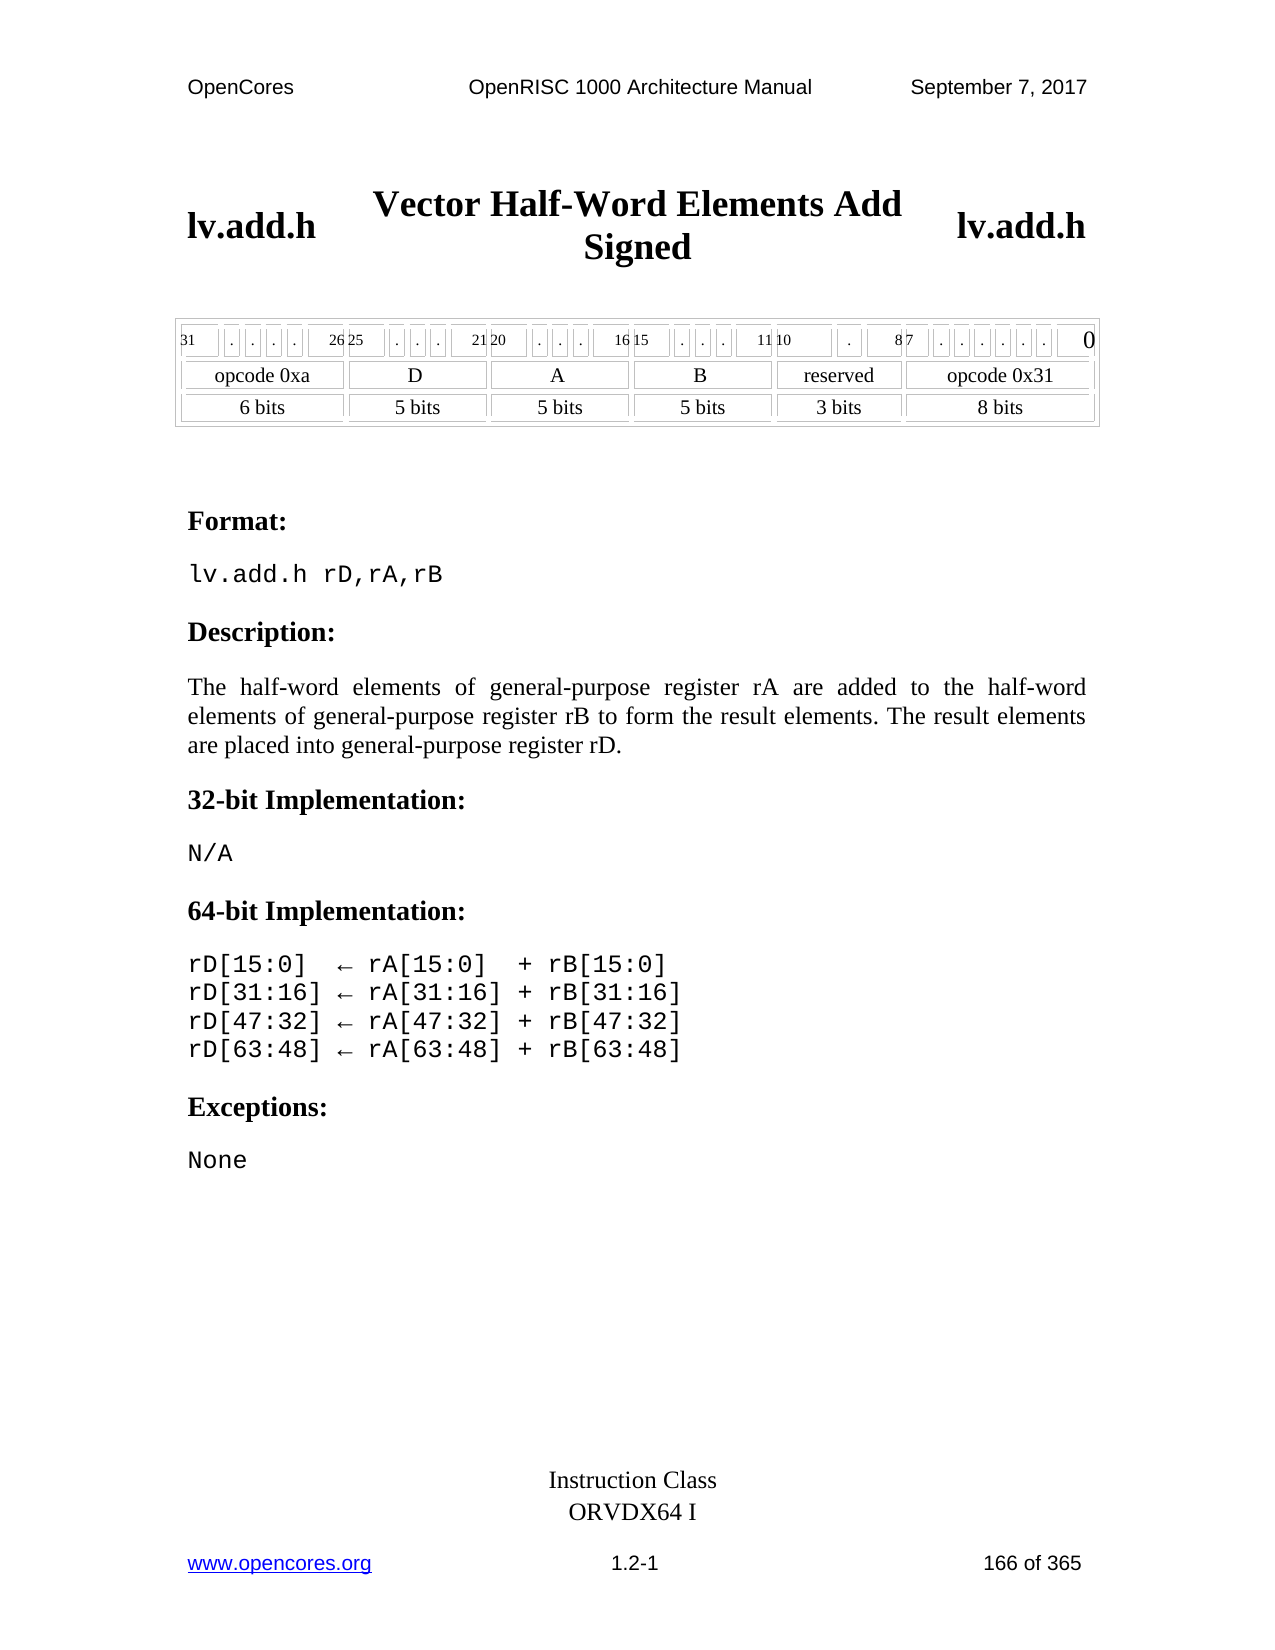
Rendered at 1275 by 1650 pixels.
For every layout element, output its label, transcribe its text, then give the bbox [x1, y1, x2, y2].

text 32-bit Implementation: [187, 783, 1087, 816]
text N/A [187, 841, 1087, 869]
text Description: [187, 615, 1087, 647]
text The half-word elements of general-purpose register rA are added to the half-word elements of general-purpose register rB to form the result elements. The result elements are placed into general-purpose register rD. [187, 672, 1087, 758]
text 64-bit Implementation: [187, 894, 1087, 927]
text None [187, 1147, 1087, 1176]
text Exceptions: [187, 1090, 1087, 1122]
text Format: [187, 504, 1087, 536]
text rD[15:0] ← rA[15:0] + rB[15:0] rD[31:16] ← rA[31:16] + rB[31:16] rD[47:32] ← rA[47:32] + rB[47:32] rD[63:48] ← rA[63:48] + rB[63:48] [187, 952, 1087, 1065]
text lv.add.h rD,rA,rB [187, 561, 1087, 590]
